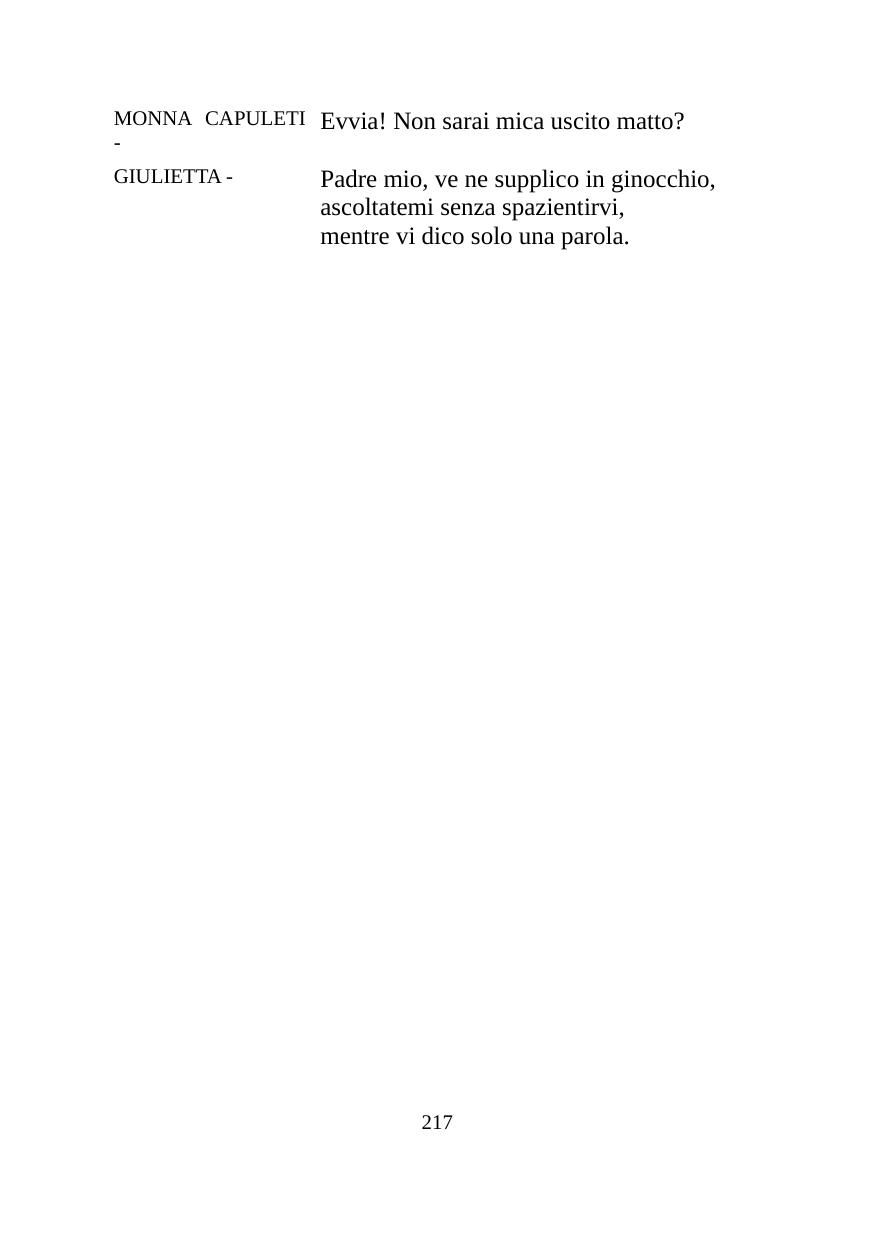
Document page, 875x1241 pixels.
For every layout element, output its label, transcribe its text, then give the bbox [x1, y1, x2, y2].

table_cell Evvia! Non sarai mica uscito matto? [313, 106, 768, 164]
table_cell MONNA CAPULETI - [106, 106, 313, 164]
table_cell Padre mio, ve ne supplico in ginocchio, ascoltatemi senza spazientirvi, mentre vi dico solo una parola. [313, 164, 768, 279]
table_cell GIULIETTA - [106, 164, 313, 279]
